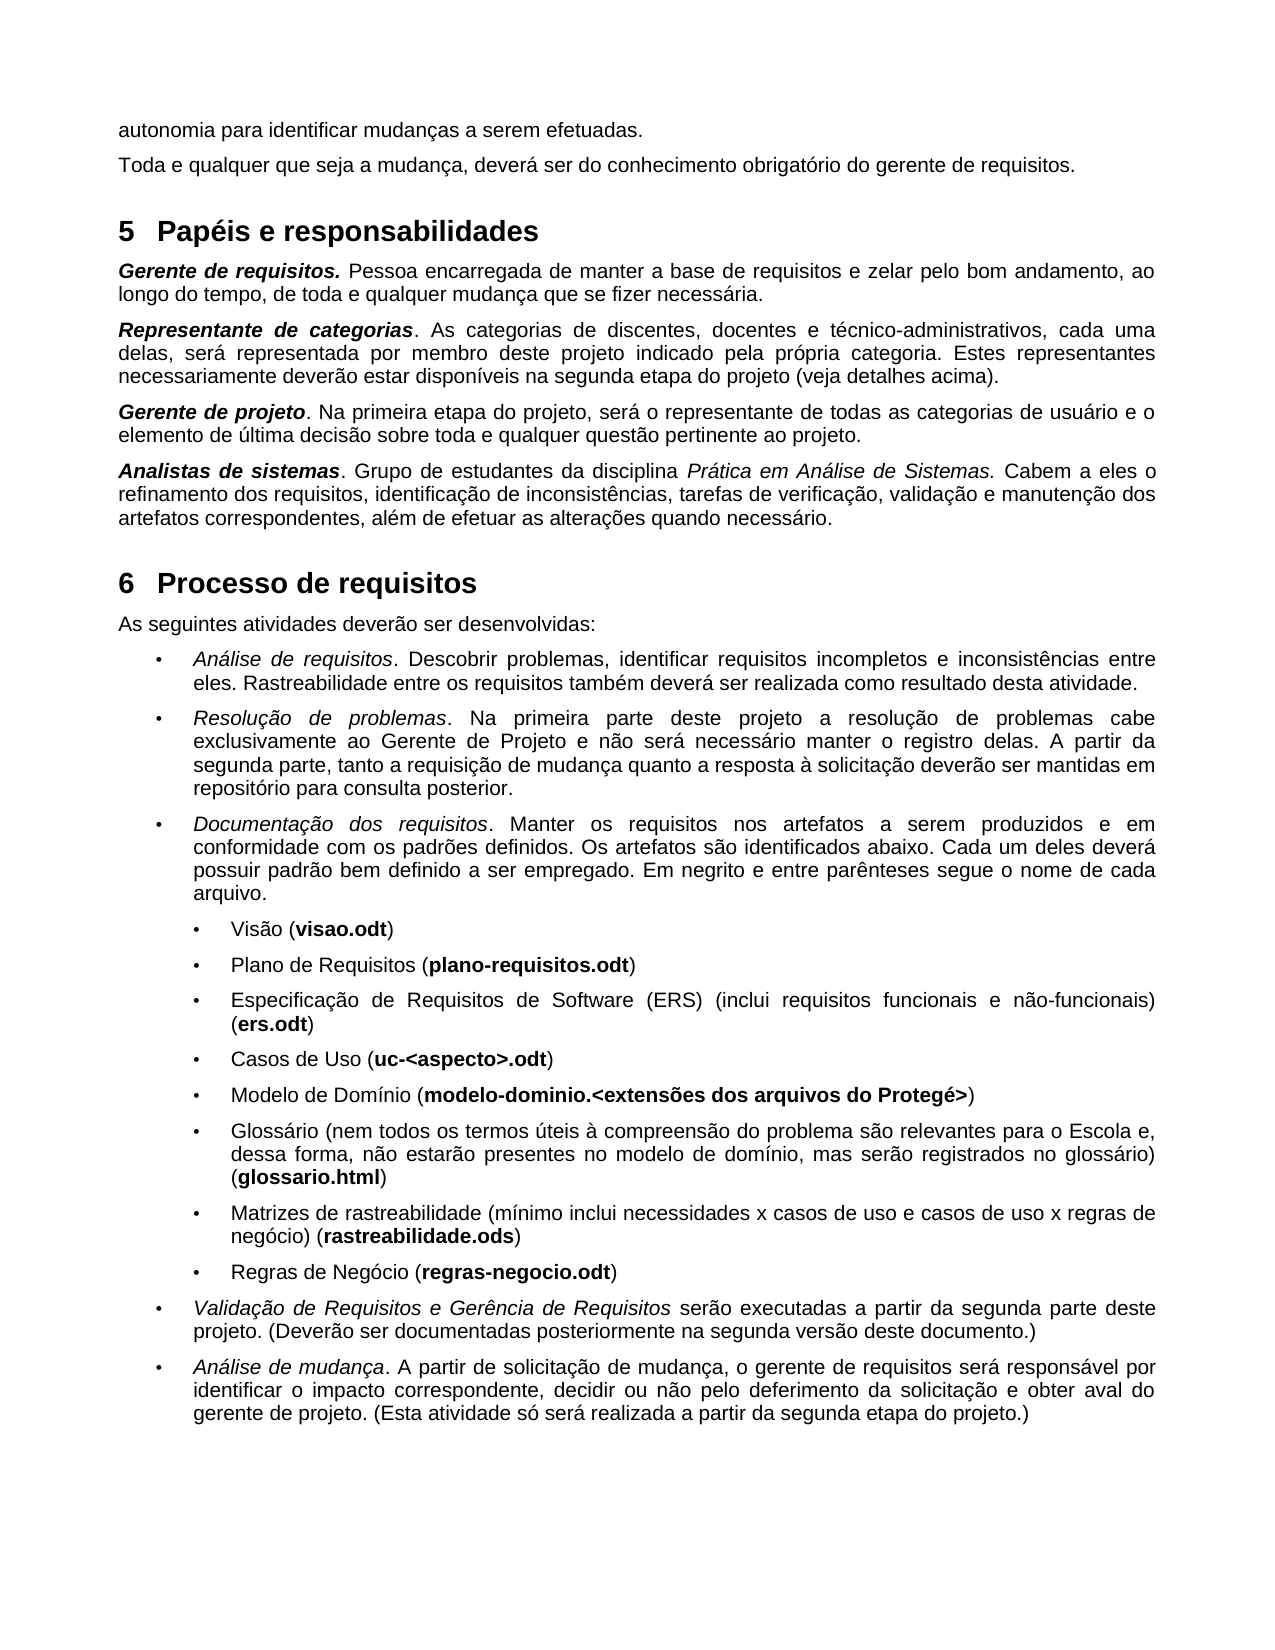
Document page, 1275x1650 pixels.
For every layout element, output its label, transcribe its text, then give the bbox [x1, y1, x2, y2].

list Visão (visao.odt) [193, 918, 1157, 941]
list Glossário (nem todos os termos úteis à compreensão do problema são relevantes para o Escola e, dessa forma, não estarão presentes no modelo de domínio, mas serão registrados no glossário) (glossario.html) [193, 1119, 1157, 1189]
list Matrizes de rastreabilidade (mínimo inclui necessidades x casos de uso e casos de uso x regras de negócio) (rastreabilidade.ods) [193, 1202, 1157, 1248]
subtitle Processo de requisitos [118, 567, 1157, 599]
list Documentação dos requisitos. Manter os requisitos nos artefatos a serem produzidos e em conformidade com os padrões definidos. Os artefatos são identificados abaixo. Cada um deles deverá possuir padrão bem definido a ser empregado. Em negrito e entre parênteses segue o nome de cada arquivo. [156, 812, 1157, 905]
subtitle Papéis e responsabilidades [118, 214, 1157, 247]
list Resolução de problemas. Na primeira parte deste projeto a resolução de problemas cabe exclusivamente ao Gerente de Projeto e não será necessário manter o registro delas. A partir da segunda parte, tanto a requisição de mudança quanto a resposta à solicitação deverão ser mantidas em repositório para consulta posterior. [156, 707, 1157, 800]
text Gerente de projeto. Na primeira etapa do projeto, será o representante de todas as categorias de usuário e o elemento de última decisão sobre toda e qualquer questão pertinente ao projeto. [118, 401, 1157, 447]
list Casos de Uso (uc-<aspecto>.odt) [193, 1048, 1157, 1071]
text As seguintes atividades deverão ser desenvolvidas: [118, 612, 1157, 635]
text Toda e qualquer que seja a mudança, deverá ser do conhecimento obrigatório do gerente de requisitos. [118, 154, 1157, 177]
text autonomia para identificar mudanças a serem efetuadas. [118, 118, 1157, 141]
list Análise de mudança. A partir de solicitação de mudança, o gerente de requisitos será responsável por identificar o impacto correspondente, decidir ou não pelo deferimento da solicitação e obter aval do gerente de projeto. (Esta atividade só será realizada a partir da segunda etapa do projeto.) [156, 1355, 1157, 1425]
list Regras de Negócio (regras-negocio.odt) [193, 1261, 1157, 1284]
list Validação de Requisitos e Gerência de Requisitos serão executadas a partir da segunda parte deste projeto. (Deverão ser documentadas posteriormente na segunda versão deste documento.) [156, 1296, 1157, 1343]
list Plano de Requisitos (plano-requisitos.odt) [193, 953, 1157, 977]
text Analistas de sistemas. Grupo de estudantes da disciplina Prática em Análise de Sistemas. Cabem a eles o refinamento dos requisitos, identificação de inconsistências, tarefas de verificação, validação e manutenção dos artefatos correspondentes, além de efetuar as alterações quando necessário. [118, 460, 1157, 529]
list Especificação de Requisitos de Software (ERS) (inclui requisitos funcionais e não-funcionais) (ers.odt) [193, 989, 1157, 1036]
text Representante de categorias. As categorias de discentes, docentes e técnico-administrativos, cada uma delas, será representada por membro deste projeto indicado pela própria categoria. Estes representantes necessariamente deverão estar disponíveis na segunda etapa do projeto (veja detalhes acima). [118, 319, 1157, 388]
list Análise de requisitos. Descobrir problemas, identificar requisitos incompletos e inconsistências entre eles. Rastreabilidade entre os requisitos também deverá ser realizada como resultado desta atividade. [156, 648, 1157, 694]
text Gerente de requisitos. Pessoa encarregada de manter a base de requisitos e zelar pelo bom andamento, ao longo do tempo, de toda e qualquer mudança que se fizer necessária. [118, 260, 1157, 306]
list Modelo de Domínio (modelo-dominio.<extensões dos arquivos do Protegé>) [193, 1084, 1157, 1107]
